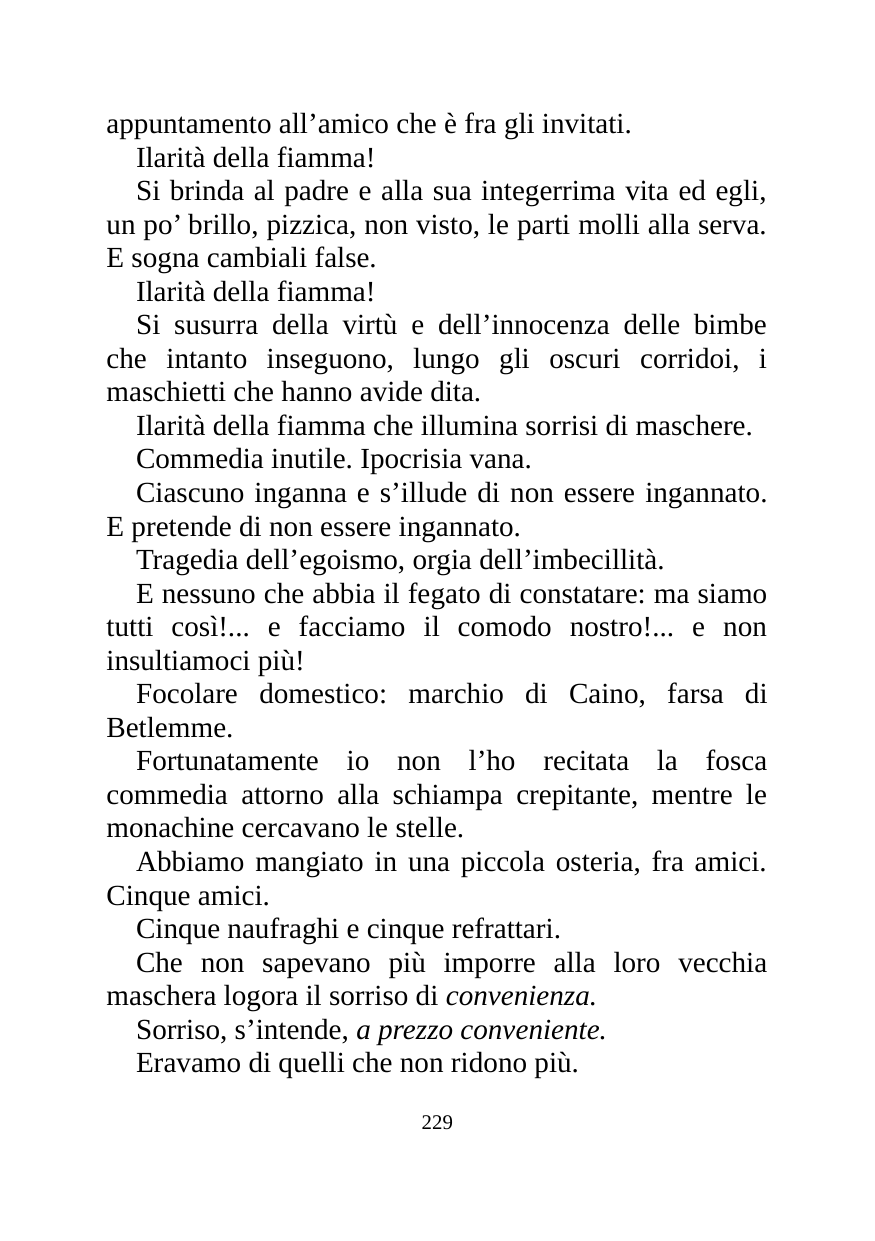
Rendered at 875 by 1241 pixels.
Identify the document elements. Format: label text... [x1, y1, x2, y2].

text appuntamento all’amico che è fra gli invitati. [106, 106, 768, 140]
text Ilarità della fiamma! [106, 274, 768, 307]
text Abbiamo mangiato in una piccola osteria, fra amici. Cinque amici. [106, 844, 768, 911]
text Sorriso, s’intende, a prezzo conveniente. [106, 1012, 768, 1045]
text Eravamo di quelli che non ridono più. [106, 1045, 768, 1079]
text Ciascuno inganna e s’illude di non essere ingannato. E pretende di non essere ingannato. [106, 475, 768, 542]
text Cinque naufraghi e cinque refrattari. [106, 911, 768, 945]
text Ilarità della fiamma che illumina sorrisi di maschere. [106, 408, 768, 442]
text Si brinda al padre e alla sua integerrima vita ed egli, un po’ brillo, pizzica, non visto, le parti molli alla serva. E sogna cambiali false. [106, 173, 768, 274]
text Si susurra della virtù e dell’innocenza delle bimbe che intanto inseguono, lungo gli oscuri corridoi, i maschietti che hanno avide dita. [106, 307, 768, 408]
text E nessuno che abbia il fegato di constatare: ma siamo tutti così!... e facciamo il comodo nostro!... e non insultiamoci più! [106, 576, 768, 676]
text Commedia inutile. Ipocrisia vana. [106, 442, 768, 475]
text Fortunatamente io non l’ho recitata la fosca commedia attorno alla schiampa crepitante, mentre le monachine cercavano le stelle. [106, 743, 768, 844]
text Tragedia dell’egoismo, orgia dell’imbecillità. [106, 542, 768, 576]
text Focolare domestico: marchio di Caino, farsa di Betlemme. [106, 676, 768, 743]
text Che non sapevano più imporre alla loro vecchia maschera logora il sorriso di convenienza. [106, 945, 768, 1012]
text Ilarità della fiamma! [106, 140, 768, 173]
